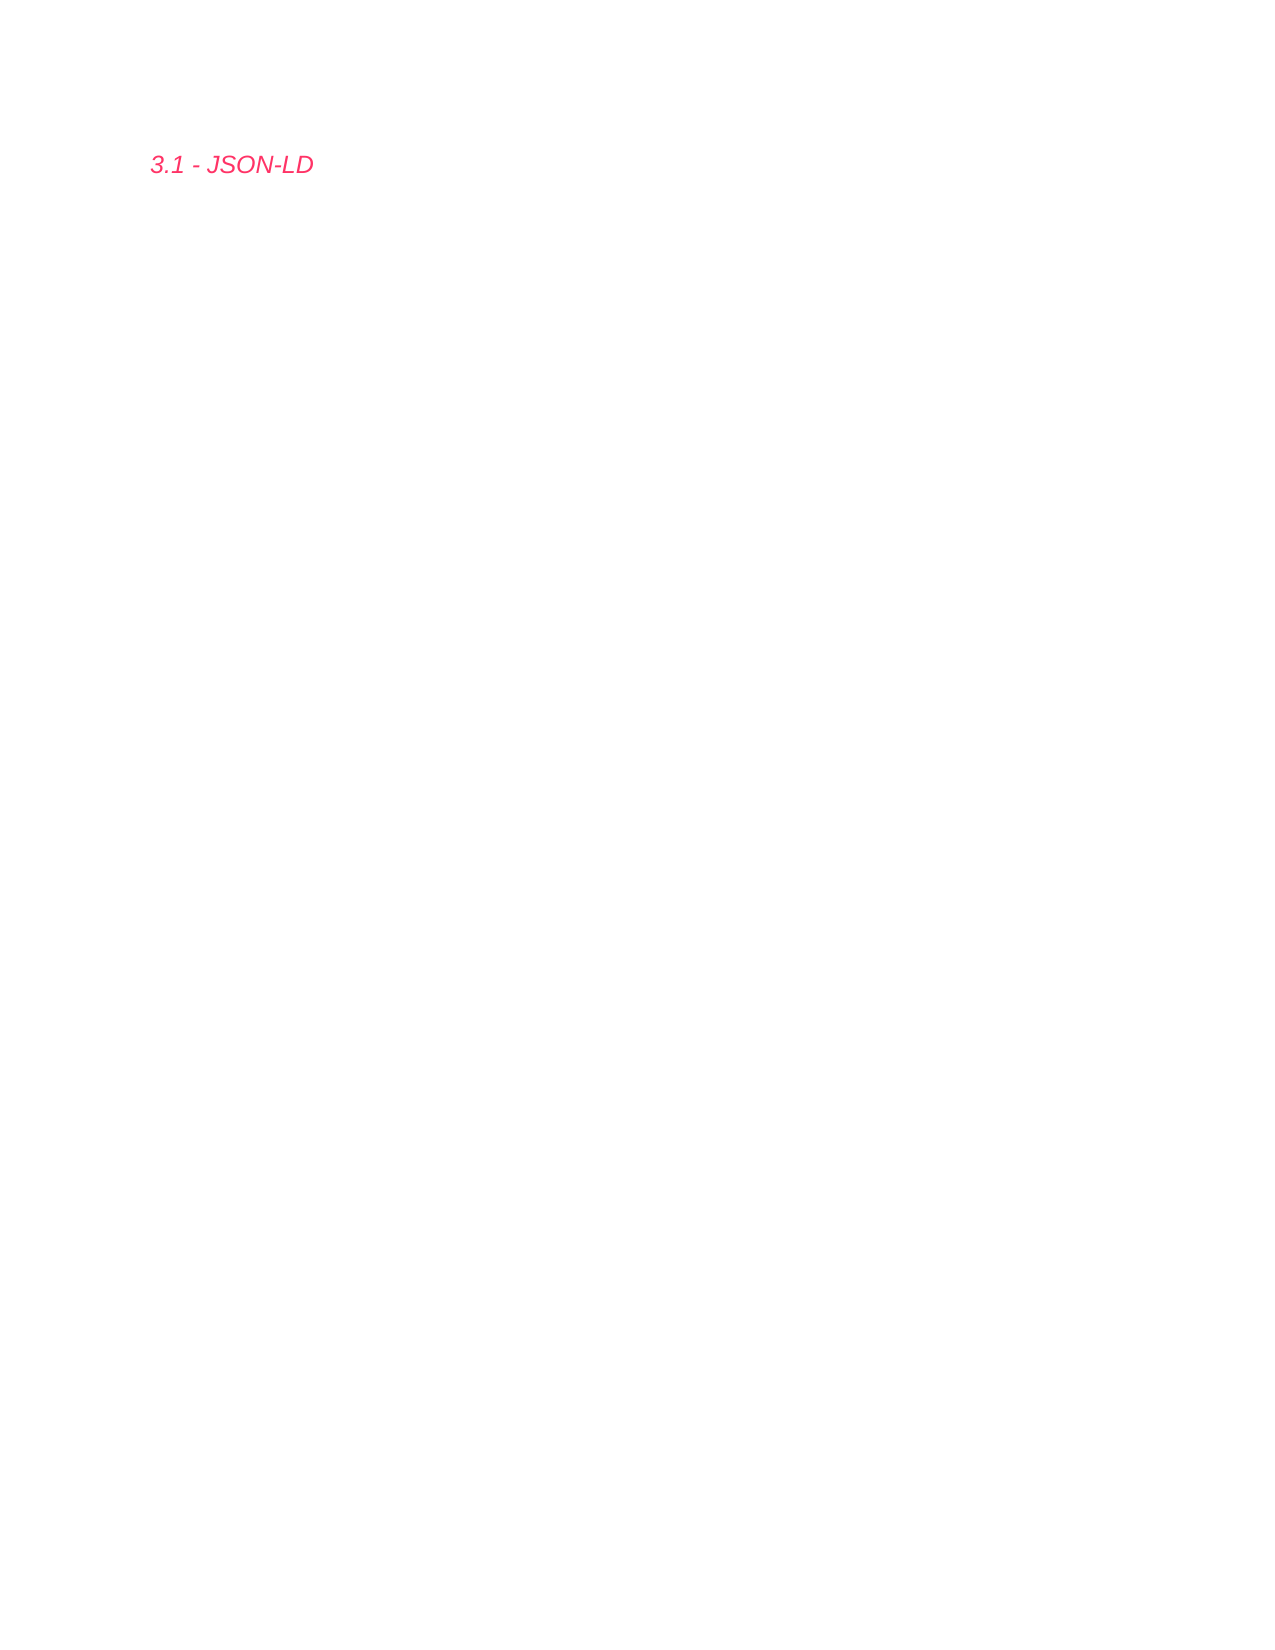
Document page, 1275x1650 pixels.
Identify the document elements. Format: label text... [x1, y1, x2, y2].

text 3.1 - JSON-LD [150, 150, 1125, 179]
